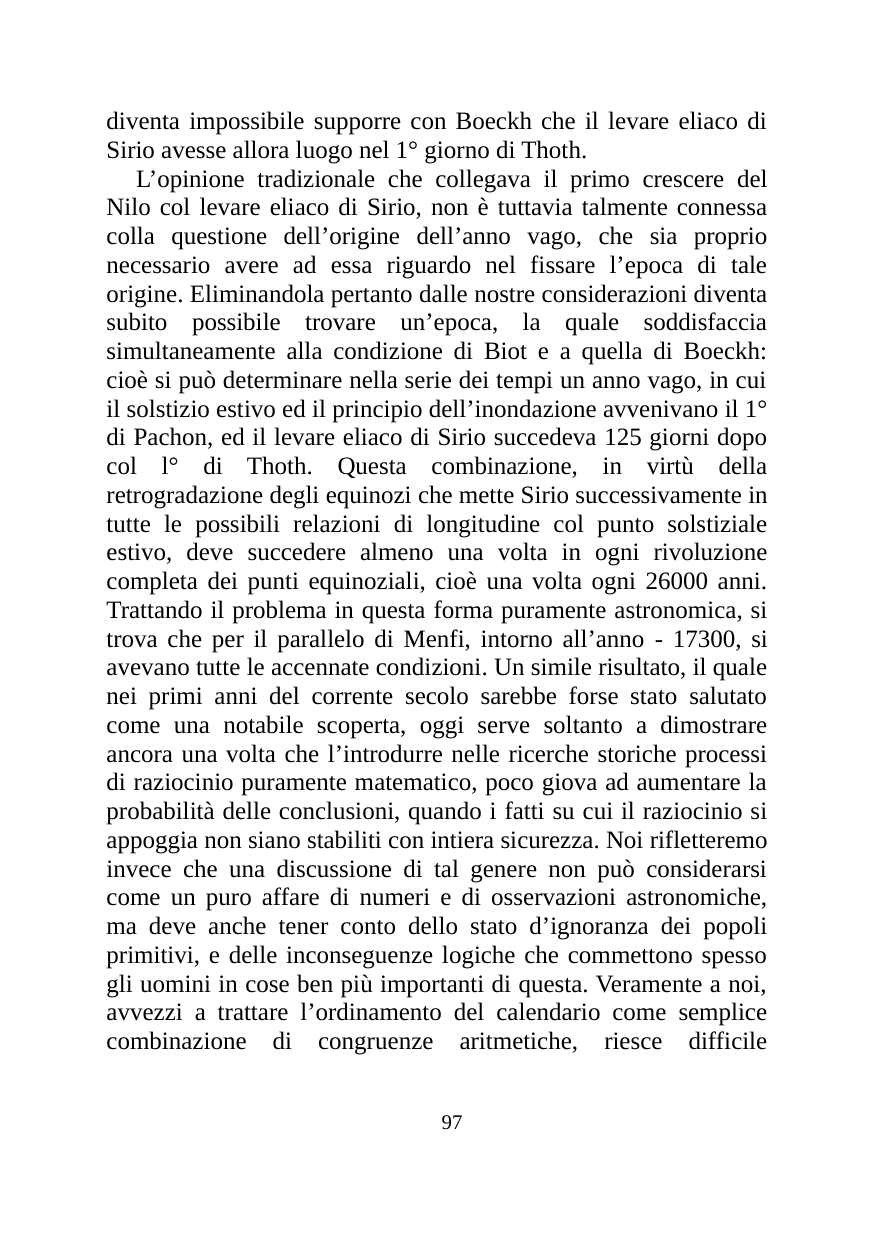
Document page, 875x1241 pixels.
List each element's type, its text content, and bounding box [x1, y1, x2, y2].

text L’opinione tradizionale che collegava il primo crescere del Nilo col levare eliaco di Sirio, non è tuttavia talmente connessa colla questione dell’origine dell’anno vago, che sia proprio necessario avere ad essa riguardo nel fissare l’epoca di tale origine. Eliminandola pertanto dalle nostre considerazioni diventa subito possibile trovare un’epoca, la quale soddisfaccia simultaneamente alla condizione di Biot e a quella di Boeckh: cioè si può determinare nella serie dei tempi un anno vago, in cui il solstizio estivo ed il principio dell’inondazione avvenivano il 1° di Pachon, ed il levare eliaco di Sirio succedeva 125 giorni dopo col l° di Thoth. Questa combinazione, in virtù della retrogradazione degli equinozi che mette Sirio successivamente in tutte le possibili relazioni di longitudine col punto solstiziale estivo, deve succedere almeno una volta in ogni rivoluzione completa dei punti equinoziali, cioè una volta ogni 26000 anni. Trattando il problema in questa forma puramente astronomica, si trova che per il parallelo di Menfi, intorno all’anno - 17300, si avevano tutte le accennate condizioni. Un simile risultato, il quale nei primi anni del corrente secolo sarebbe forse stato salutato come una notabile scoperta, oggi serve soltanto a dimostrare ancora una volta che l’introdurre nelle ricerche storiche processi di raziocinio puramente matematico, poco giova ad aumentare la probabilità delle conclusioni, quando i fatti su cui il raziocinio si appoggia non siano stabiliti con intiera sicurezza. Noi rifletteremo invece che una discussione di tal genere non può considerarsi come un puro affare di numeri e di osservazioni astronomiche, ma deve anche tener conto dello stato d’ignoranza dei popoli primitivi, e delle inconseguenze logiche che commettono spesso gli uomini in cose ben più importanti di questa. Veramente a noi, avvezzi a trattare l’ordinamento del calendario come semplice combinazione di congruenze aritmetiche, riesce difficile [106, 164, 768, 1055]
text diventa impossibile supporre con Boeckh che il levare eliaco di Sirio avesse allora luogo nel 1° giorno di Thoth. [106, 106, 768, 164]
